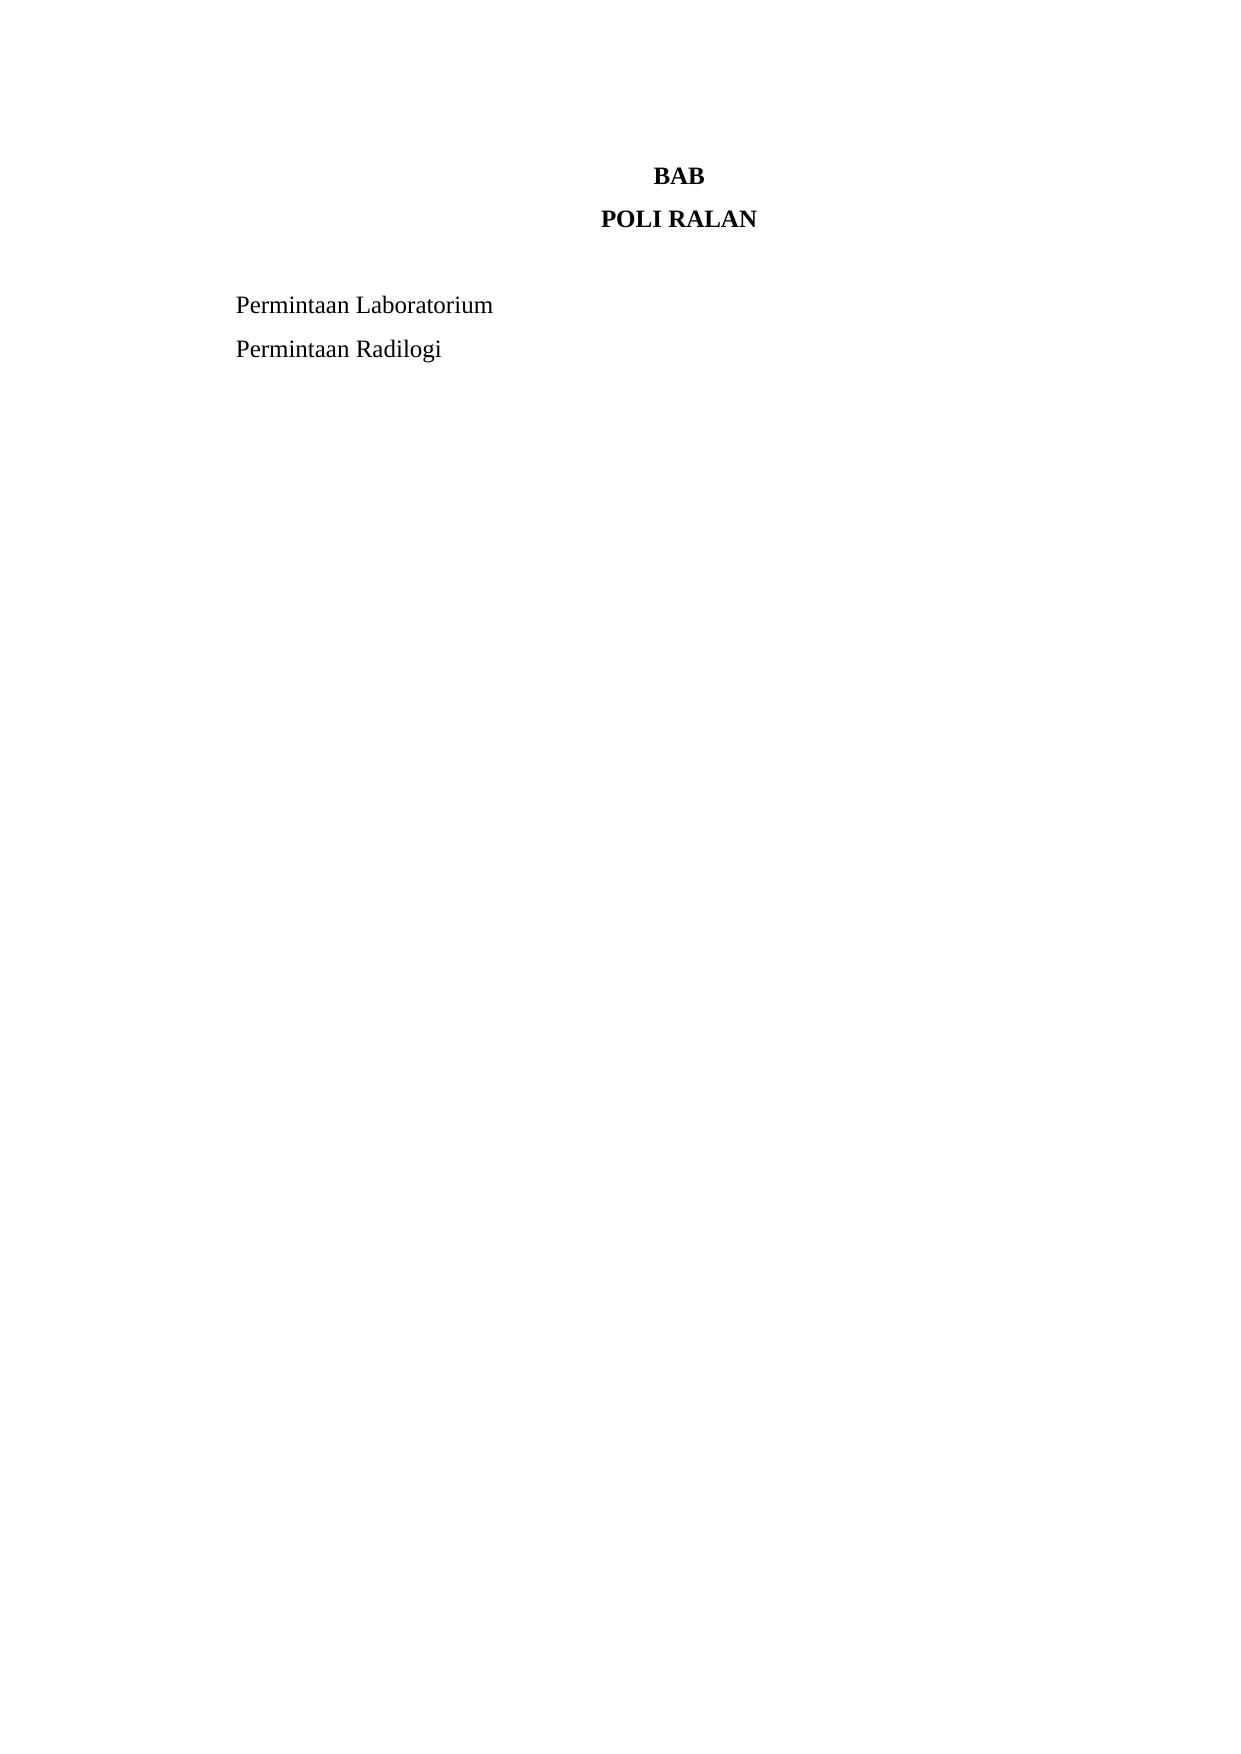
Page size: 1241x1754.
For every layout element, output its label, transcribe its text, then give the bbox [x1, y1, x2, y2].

text Permintaan Radilogi [236, 334, 1122, 362]
text BAB [236, 161, 1122, 190]
text POLI RALAN [236, 204, 1122, 233]
text Permintaan Laboratorium [236, 291, 1122, 319]
